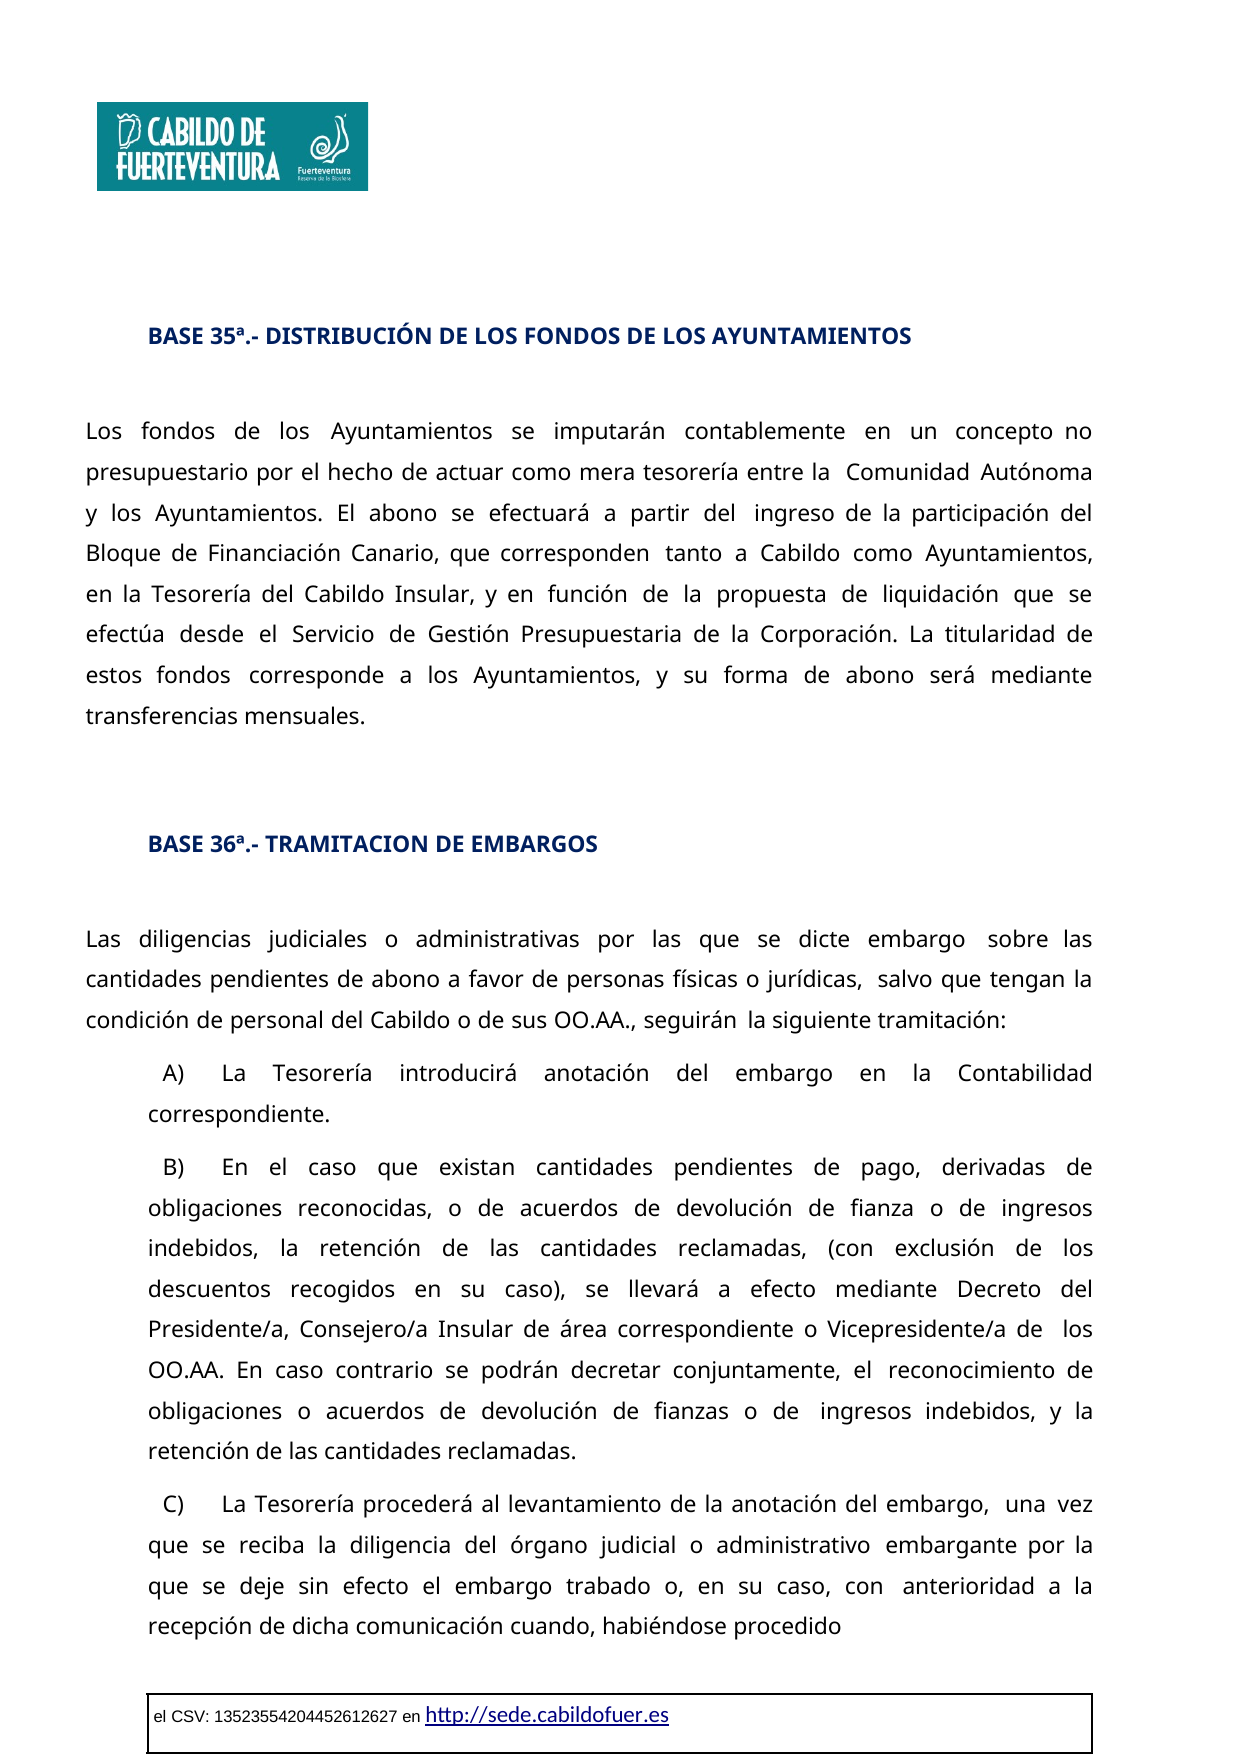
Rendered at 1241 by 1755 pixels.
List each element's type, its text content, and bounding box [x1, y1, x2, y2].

text Las diligencias judiciales o administrativas por las que se dicte embargo sobre las cantidades pendientes de abono a favor de personas físicas o jurídicas, salvo que tengan la condición de personal del Cabildo o de sus OO.AA., seguirán la siguiente tramitación: [85, 923, 1093, 1035]
list En el caso que existan cantidades pendientes de pago, derivadas de obligaciones reconocidas, o de acuerdos de devolución de fianza o de ingresos indebidos, la retención de las cantidades reclamadas, (con exclusión de los descuentos recogidos en su caso), se llevará a efecto mediante Decreto del Presidente/a, Consejero/a Insular de área correspondiente o Vicepresidente/a de los OO.AA. En caso contrario se podrán decretar conjuntamente, el reconocimiento de obligaciones o acuerdos de devolución de fianzas o de ingresos indebidos, y la retención de las cantidades reclamadas. [88, 1151, 1093, 1467]
list La Tesorería procederá al levantamiento de la anotación del embargo, una vez que se reciba la diligencia del órgano judicial o administrativo embargante por la que se deje sin efecto el embargo trabado o, en su caso, con anterioridad a la recepción de dicha comunicación cuando, habiéndose procedido [88, 1488, 1093, 1642]
subtitle BASE 36ª.- TRAMITACION DE EMBARGOS [147, 828, 1107, 859]
text Los fondos de los Ayuntamientos se imputarán contablemente en un concepto no presupuestario por el hecho de actuar como mera tesorería entre la Comunidad Autónoma y los Ayuntamientos. El abono se efectuará a partir del ingreso de la participación del Bloque de Financiación Canario, que corresponden tanto a Cabildo como Ayuntamientos, en la Tesorería del Cabildo Insular, y en función de la propuesta de liquidación que se efectúa desde el Servicio de Gestión Presupuestaria de la Corporación. La titularidad de estos fondos corresponde a los Ayuntamientos, y su forma de abono será mediante transferencias mensuales. [85, 415, 1093, 731]
list La Tesorería introducirá anotación del embargo en la Contabilidad correspondiente. [88, 1057, 1093, 1129]
subtitle BASE 35ª.- DISTRIBUCIÓN DE LOS FONDOS DE LOS AYUNTAMIENTOS [147, 320, 1107, 351]
